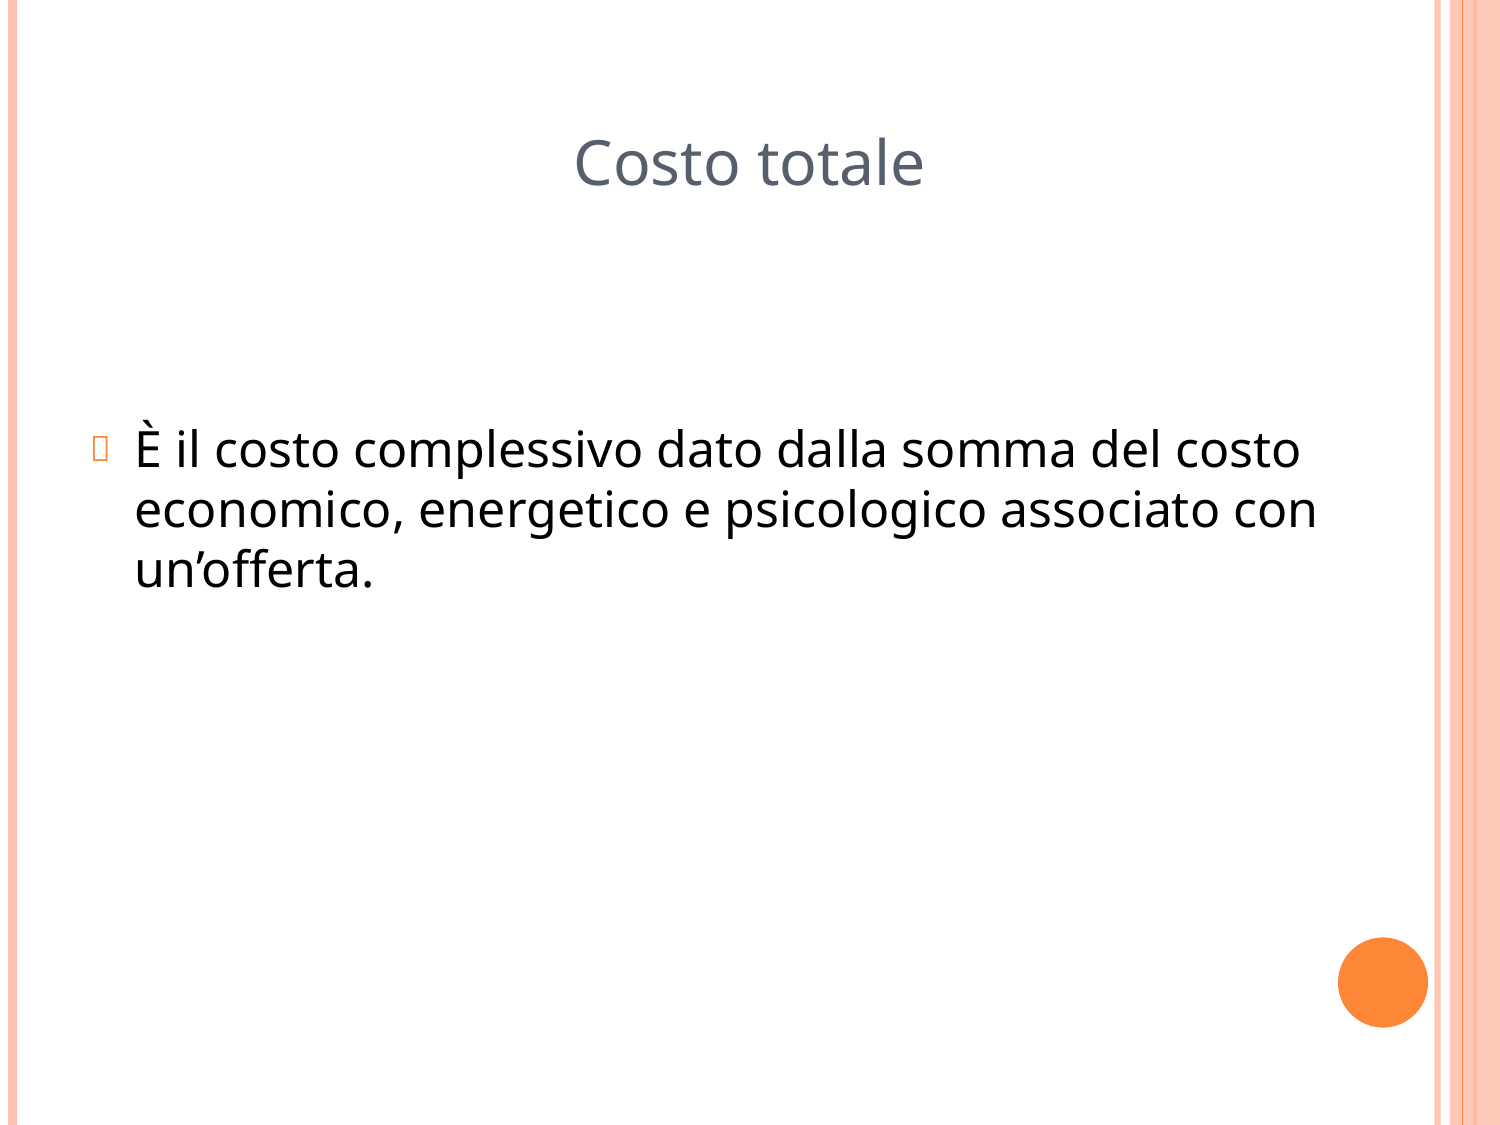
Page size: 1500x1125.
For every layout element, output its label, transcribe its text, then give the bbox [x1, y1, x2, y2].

list È il costo complessivo dato dalla somma del costo economico, energetico e psicologico associato con un’offerta. [75, 410, 1425, 1038]
title Costo totale [75, 115, 1425, 235]
